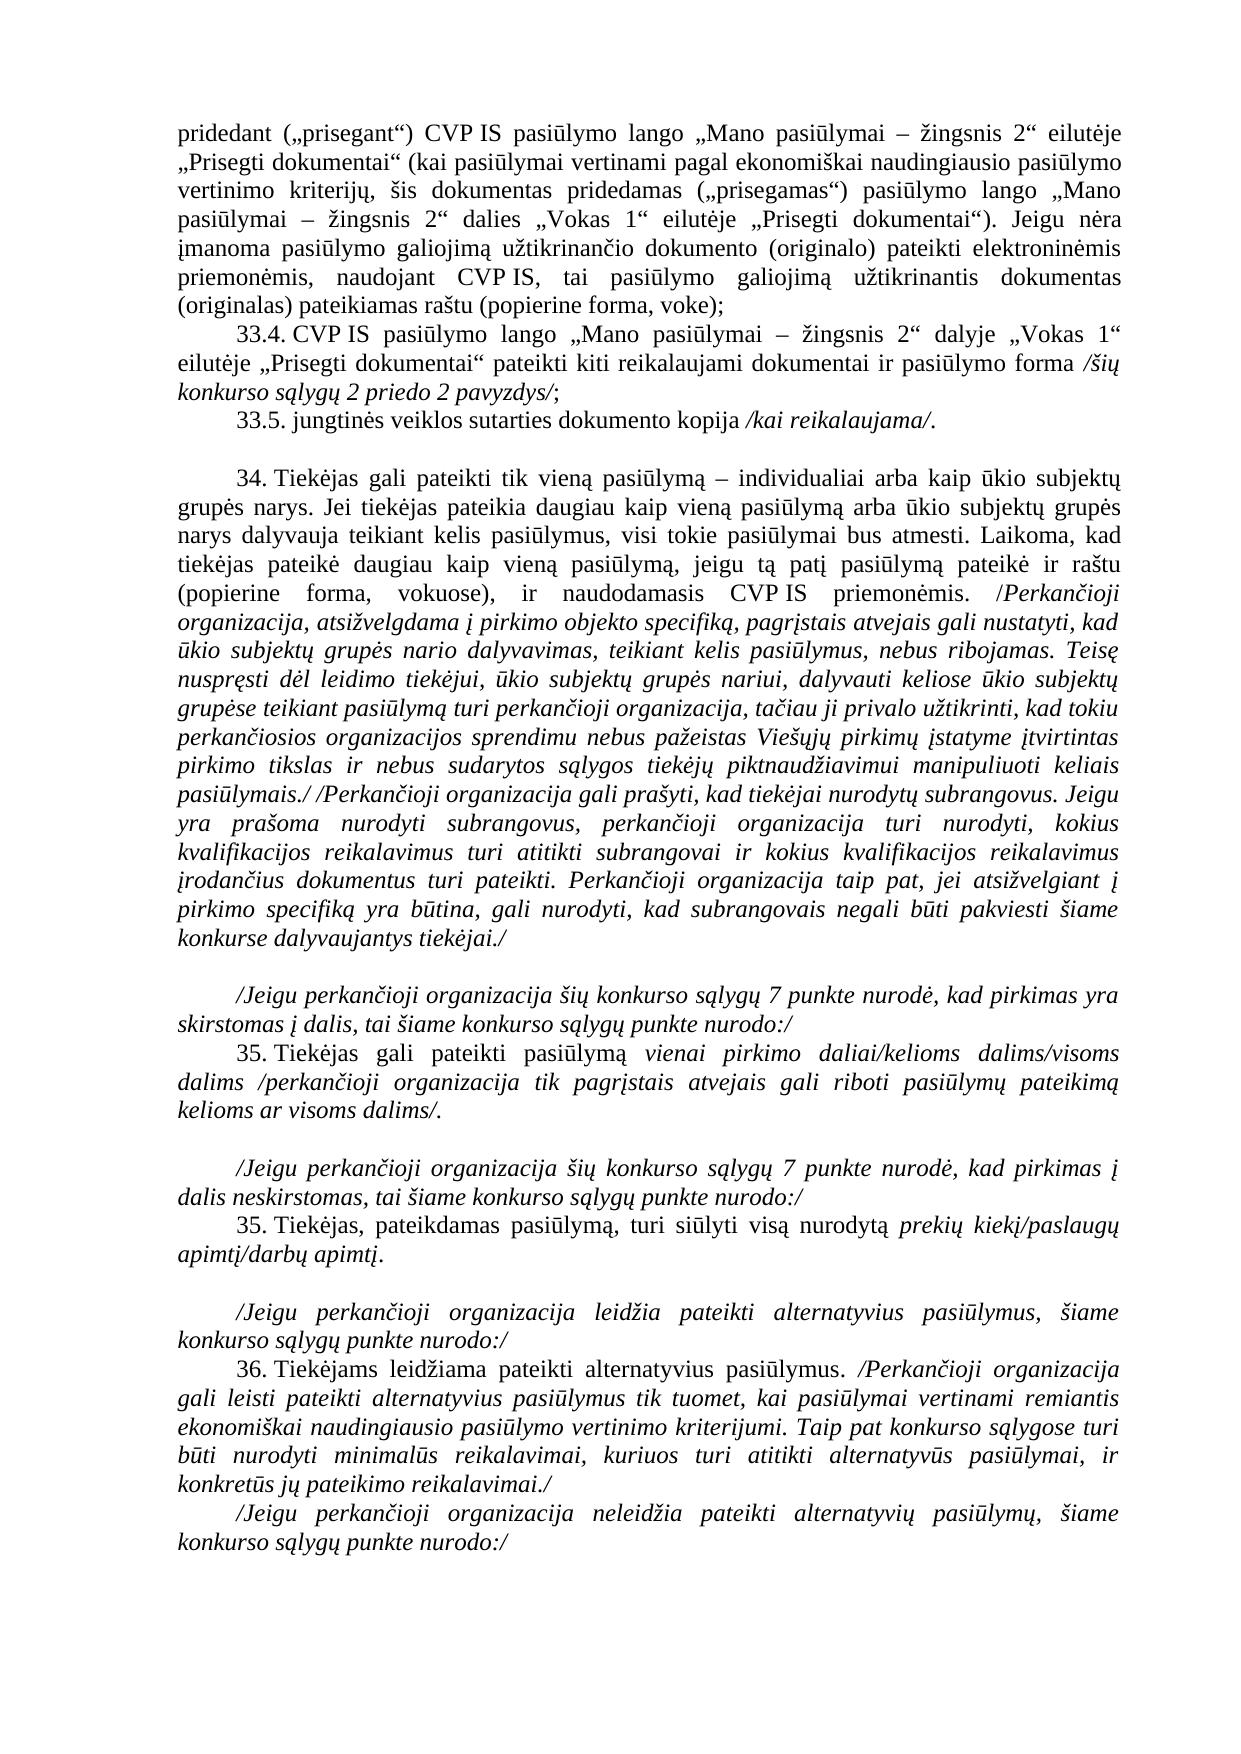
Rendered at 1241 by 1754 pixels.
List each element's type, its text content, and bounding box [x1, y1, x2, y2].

text 35. Tiekėjas, pateikdamas pasiūlymą, turi siūlyti visą nurodytą prekių kiekį/paslaugų apimtį/darbų apimtį. [177, 1211, 1122, 1268]
text /Jeigu perkančioji organizacija leidžia pateikti alternatyvius pasiūlymus, šiame konkurso sąlygų punkte nurodo:/ [177, 1297, 1122, 1354]
text /Jeigu perkančioji organizacija neleidžia pateikti alternatyvių pasiūlymų, šiame konkurso sąlygų punkte nurodo:/ [177, 1498, 1122, 1556]
text 33.5. jungtinės veiklos sutarties dokumento kopija /kai reikalaujama/. [177, 406, 1122, 434]
text 36. Tiekėjams leidžiama pateikti alternatyvius pasiūlymus. /Perkančioji organizacija gali leisti pateikti alternatyvius pasiūlymus tik tuomet, kai pasiūlymai vertinami remiantis ekonomiškai naudingiausio pasiūlymo vertinimo kriterijumi. Taip pat konkurso sąlygose turi būti nurodyti minimalūs reikalavimai, kuriuos turi atitikti alternatyvūs pasiūlymai, ir konkretūs jų pateikimo reikalavimai./ [177, 1354, 1122, 1498]
text 33.4. CVP IS pasiūlymo lango „Mano pasiūlymai – žingsnis 2“ dalyje „Vokas 1“ eilutėje „Prisegti dokumentai“ pateikti kiti reikalaujami dokumentai ir pasiūlymo forma /šių konkurso sąlygų 2 priedo 2 pavyzdys/; [177, 319, 1122, 406]
text pridedant („prisegant“) CVP IS pasiūlymo lango „Mano pasiūlymai – žingsnis 2“ eilutėje „Prisegti dokumentai“ (kai pasiūlymai vertinami pagal ekonomiškai naudingiausio pasiūlymo vertinimo kriterijų, šis dokumentas pridedamas („prisegamas“) pasiūlymo lango „Mano pasiūlymai – žingsnis 2“ dalies „Vokas 1“ eilutėje „Prisegti dokumentai“). Jeigu nėra įmanoma pasiūlymo galiojimą užtikrinančio dokumento (originalo) pateikti elektroninėmis priemonėmis, naudojant CVP IS, tai pasiūlymo galiojimą užtikrinantis dokumentas (originalas) pateikiamas raštu (popierine forma, voke); [177, 118, 1122, 319]
text /Jeigu perkančioji organizacija šių konkurso sąlygų 7 punkte nurodė, kad pirkimas į dalis neskirstomas, tai šiame konkurso sąlygų punkte nurodo:/ [177, 1153, 1122, 1211]
text 35. Tiekėjas gali pateikti pasiūlymą vienai pirkimo daliai/kelioms dalims/visoms dalims /perkančioji organizacija tik pagrįstais atvejais gali riboti pasiūlymų pateikimą kelioms ar visoms dalims/. [177, 1038, 1122, 1124]
text /Jeigu perkančioji organizacija šių konkurso sąlygų 7 punkte nurodė, kad pirkimas yra skirstomas į dalis, tai šiame konkurso sąlygų punkte nurodo:/ [177, 981, 1122, 1038]
text 34. Tiekėjas gali pateikti tik vieną pasiūlymą – individualiai arba kaip ūkio subjektų grupės narys. Jei tiekėjas pateikia daugiau kaip vieną pasiūlymą arba ūkio subjektų grupės narys dalyvauja teikiant kelis pasiūlymus, visi tokie pasiūlymai bus atmesti. Laikoma, kad tiekėjas pateikė daugiau kaip vieną pasiūlymą, jeigu tą patį pasiūlymą pateikė ir raštu (popierine forma, vokuose), ir naudodamasis CVP IS priemonėmis. /Perkančioji organizacija, atsižvelgdama į pirkimo objekto specifiką, pagrįstais atvejais gali nustatyti, kad ūkio subjektų grupės nario dalyvavimas, teikiant kelis pasiūlymus, nebus ribojamas. Teisę nuspręsti dėl leidimo tiekėjui, ūkio subjektų grupės nariui, dalyvauti keliose ūkio subjektų grupėse teikiant pasiūlymą turi perkančioji organizacija, tačiau ji privalo užtikrinti, kad tokiu perkančiosios organizacijos sprendimu nebus pažeistas Viešųjų pirkimų įstatyme įtvirtintas pirkimo tikslas ir nebus sudarytos sąlygos tiekėjų piktnaudžiavimui manipuliuoti keliais pasiūlymais./ /Perkančioji organizacija gali prašyti, kad tiekėjai nurodytų subrangovus. Jeigu yra prašoma nurodyti subrangovus, perkančioji organizacija turi nurodyti, kokius kvalifikacijos reikalavimus turi atitikti subrangovai ir kokius kvalifikacijos reikalavimus įrodančius dokumentus turi pateikti. Perkančioji organizacija taip pat, jei atsižvelgiant į pirkimo specifiką yra būtina, gali nurodyti, kad subrangovais negali būti pakviesti šiame konkurse dalyvaujantys tiekėjai./ [177, 463, 1122, 952]
